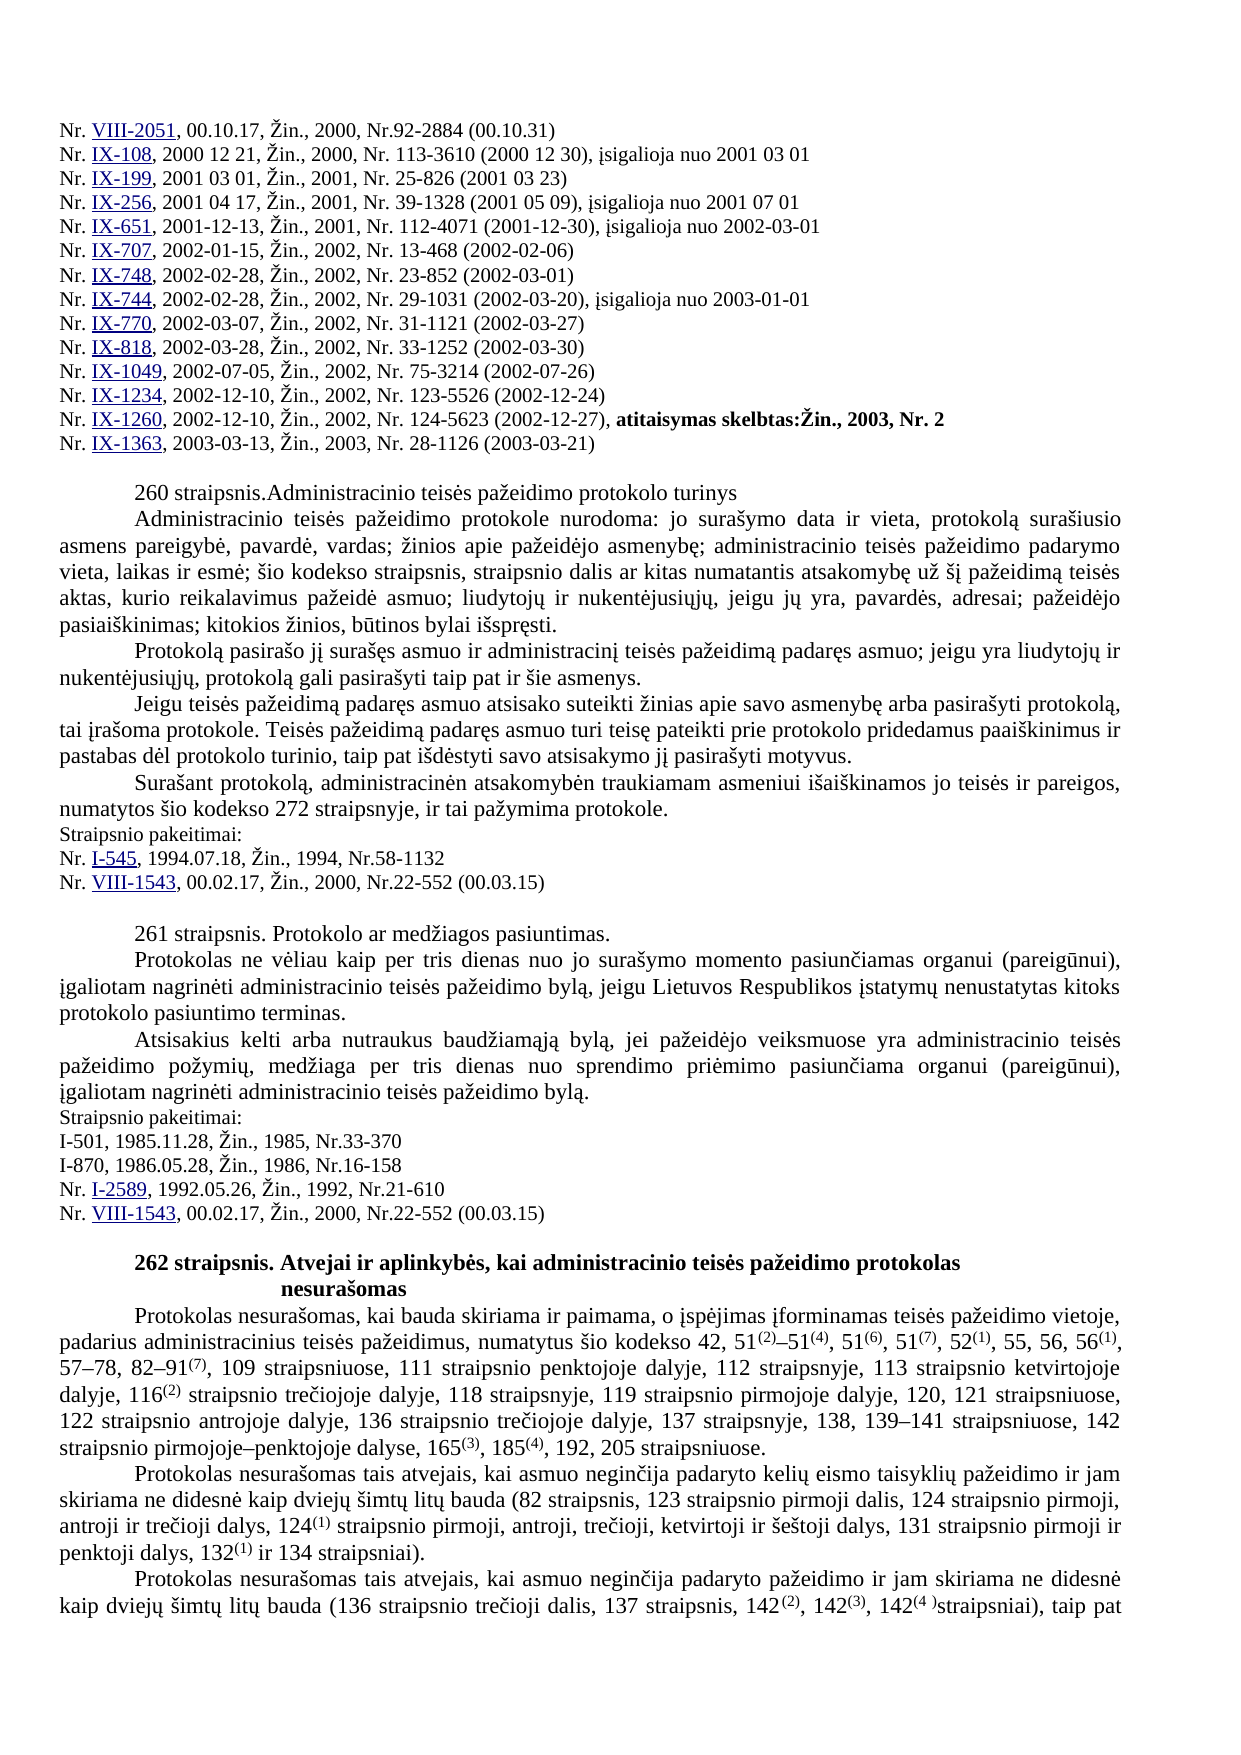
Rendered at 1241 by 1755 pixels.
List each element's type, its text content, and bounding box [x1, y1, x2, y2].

text Protokolas nesurašomas tais atvejais, kai asmuo neginčija padaryto kelių eismo taisyklių pažeidimo ir jam skiriama ne didesnė kaip dviejų šimtų litų bauda (82 straipsnis, 123 straipsnio pirmoji dalis, 124 straipsnio pirmoji, antroji ir trečioji dalys, 124(1) straipsnio pirmoji, antroji, trečioji, ketvirtoji ir šeštoji dalys, 131 straipsnio pirmoji ir penktoji dalys, 132(1) ir 134 straipsniai). [59, 1460, 1122, 1565]
text Nr. I-545, 1994.07.18, Žin., 1994, Nr.58-1132 [59, 846, 1122, 870]
text Nr. IX-748, 2002-02-28, Žin., 2002, Nr. 23-852 (2002-03-01) [59, 262, 1122, 287]
text Protokolą pasirašo jį surašęs asmuo ir administracinį teisės pažeidimą padaręs asmuo; jeigu yra liudytojų ir nukentėjusiųjų, protokolą gali pasirašyti taip pat ir šie asmenys. [59, 637, 1122, 690]
text 262 straipsnis. Atvejai ir aplinkybės, kai administracinio teisės pažeidimo protokolas [134, 1249, 1122, 1275]
text Nr. IX-651, 2001-12-13, Žin., 2001, Nr. 112-4071 (2001-12-30), įsigalioja nuo 2002-03-01 [59, 214, 1122, 238]
text Surašant protokolą, administracinėn atsakomybėn traukiamam asmeniui išaiškinamos jo teisės ir pareigos, numatytos šio kodekso 272 straipsnyje, ir tai pažymima protokole. [59, 769, 1122, 822]
text Nr. IX-108, 2000 12 21, Žin., 2000, Nr. 113-3610 (2000 12 30), įsigalioja nuo 2001 03 01 [59, 142, 1122, 166]
text Nr. IX-1363, 2003-03-13, Žin., 2003, Nr. 28-1126 (2003-03-21) [59, 431, 1122, 455]
text Administracinio teisės pažeidimo protokole nurodoma: jo surašymo data ir vieta, protokolą surašiusio asmens pareigybė, pavardė, vardas; žinios apie pažeidėjo asmenybę; administracinio teisės pažeidimo padarymo vieta, laikas ir esmė; šio kodekso straipsnis, straipsnio dalis ar kitas numatantis atsakomybę už šį pažeidimą teisės aktas, kurio reikalavimus pažeidė asmuo; liudytojų ir nukentėjusiųjų, jeigu jų yra, pavardės, adresai; pažeidėjo pasiaiškinimas; kitokios žinios, būtinos bylai išspręsti. [59, 505, 1122, 637]
text 261 straipsnis. Protokolo ar medžiagos pasiuntimas. [59, 920, 1122, 947]
text Nr. IX-744, 2002-02-28, Žin., 2002, Nr. 29-1031 (2002-03-20), įsigalioja nuo 2003-01-01 [59, 287, 1122, 311]
text Jeigu teisės pažeidimą padaręs asmuo atsisako suteikti žinias apie savo asmenybę arba pasirašyti protokolą, tai įrašoma protokole. Teisės pažeidimą padaręs asmuo turi teisę pateikti prie protokolo pridedamus paaiškinimus ir pastabas dėl protokolo turinio, taip pat išdėstyti savo atsisakymo jį pasirašyti motyvus. [59, 690, 1122, 769]
text Straipsnio pakeitimai: [59, 1105, 1122, 1129]
text Nr. IX-1260, 2002-12-10, Žin., 2002, Nr. 124-5623 (2002-12-27), atitaisymas skelbtas:Žin., 2003, Nr. 2 [59, 407, 1122, 431]
text Nr. IX-1234, 2002-12-10, Žin., 2002, Nr. 123-5526 (2002-12-24) [59, 383, 1122, 407]
text Nr. IX-770, 2002-03-07, Žin., 2002, Nr. 31-1121 (2002-03-27) [59, 311, 1122, 335]
text Nr. VIII-1543, 00.02.17, Žin., 2000, Nr.22-552 (00.03.15) [59, 870, 1122, 894]
text Protokolas nesurašomas, kai bauda skiriama ir paimama, o įspėjimas įforminamas teisės pažeidimo vietoje, padarius administracinius teisės pažeidimus, numatytus šio kodekso 42, 51(2)–51(4), 51(6), 51(7), 52(1), 55, 56, 56(1), 57–78, 82–91(7), 109 straipsniuose, 111 straipsnio penktojoje dalyje, 112 straipsnyje, 113 straipsnio ketvirtojoje dalyje, 116(2) straipsnio trečiojoje dalyje, 118 straipsnyje, 119 straipsnio pirmojoje dalyje, 120, 121 straipsniuose, 122 straipsnio antrojoje dalyje, 136 straipsnio trečiojoje dalyje, 137 straipsnyje, 138, 139–141 straipsniuose, 142 straipsnio pirmojoje–penktojoje dalyse, 165(3), 185(4), 192, 205 straipsniuose. [59, 1302, 1122, 1460]
text nesurašomas [281, 1275, 1122, 1302]
text Nr. IX-199, 2001 03 01, Žin., 2001, Nr. 25-826 (2001 03 23) [59, 166, 1122, 190]
text Nr. IX-707, 2002-01-15, Žin., 2002, Nr. 13-468 (2002-02-06) [59, 238, 1122, 262]
text Nr. VIII-2051, 00.10.17, Žin., 2000, Nr.92-2884 (00.10.31) [59, 118, 1122, 142]
text Atsisakius kelti arba nutraukus baudžiamąją bylą, jei pažeidėjo veiksmuose yra administracinio teisės pažeidimo požymių, medžiaga per tris dienas nuo sprendimo priėmimo pasiunčiama organui (pareigūnui), įgaliotam nagrinėti administracinio teisės pažeidimo bylą. [59, 1026, 1122, 1105]
text Nr. VIII-1543, 00.02.17, Žin., 2000, Nr.22-552 (00.03.15) [59, 1201, 1122, 1225]
text Protokolas ne vėliau kaip per tris dienas nuo jo surašymo momento pasiunčiamas organui (pareigūnui), įgaliotam nagrinėti administracinio teisės pažeidimo bylą, jeigu Lietuvos Respublikos įstatymų nenustatytas kitoks protokolo pasiuntimo terminas. [59, 947, 1122, 1026]
text Nr. IX-818, 2002-03-28, Žin., 2002, Nr. 33-1252 (2002-03-30) [59, 335, 1122, 359]
text I-870, 1986.05.28, Žin., 1986, Nr.16-158 [59, 1153, 1122, 1177]
text Nr. IX-256, 2001 04 17, Žin., 2001, Nr. 39-1328 (2001 05 09), įsigalioja nuo 2001 07 01 [59, 190, 1122, 214]
text I-501, 1985.11.28, Žin., 1985, Nr.33-370 [59, 1129, 1122, 1153]
text Nr. I-2589, 1992.05.26, Žin., 1992, Nr.21-610 [59, 1177, 1122, 1201]
text Nr. IX-1049, 2002-07-05, Žin., 2002, Nr. 75-3214 (2002-07-26) [59, 359, 1122, 383]
text Straipsnio pakeitimai: [59, 822, 1122, 846]
text Protokolas nesurašomas tais atvejais, kai asmuo neginčija padaryto pažeidimo ir jam skiriama ne didesnė kaip dviejų šimtų litų bauda (136 straipsnio trečioji dalis, 137 straipsnis, 142(2), 142(3), 142(4 )straipsniai), taip pat [59, 1565, 1122, 1618]
text 260 straipsnis.Administracinio teisės pažeidimo protokolo turinys [59, 479, 1122, 505]
